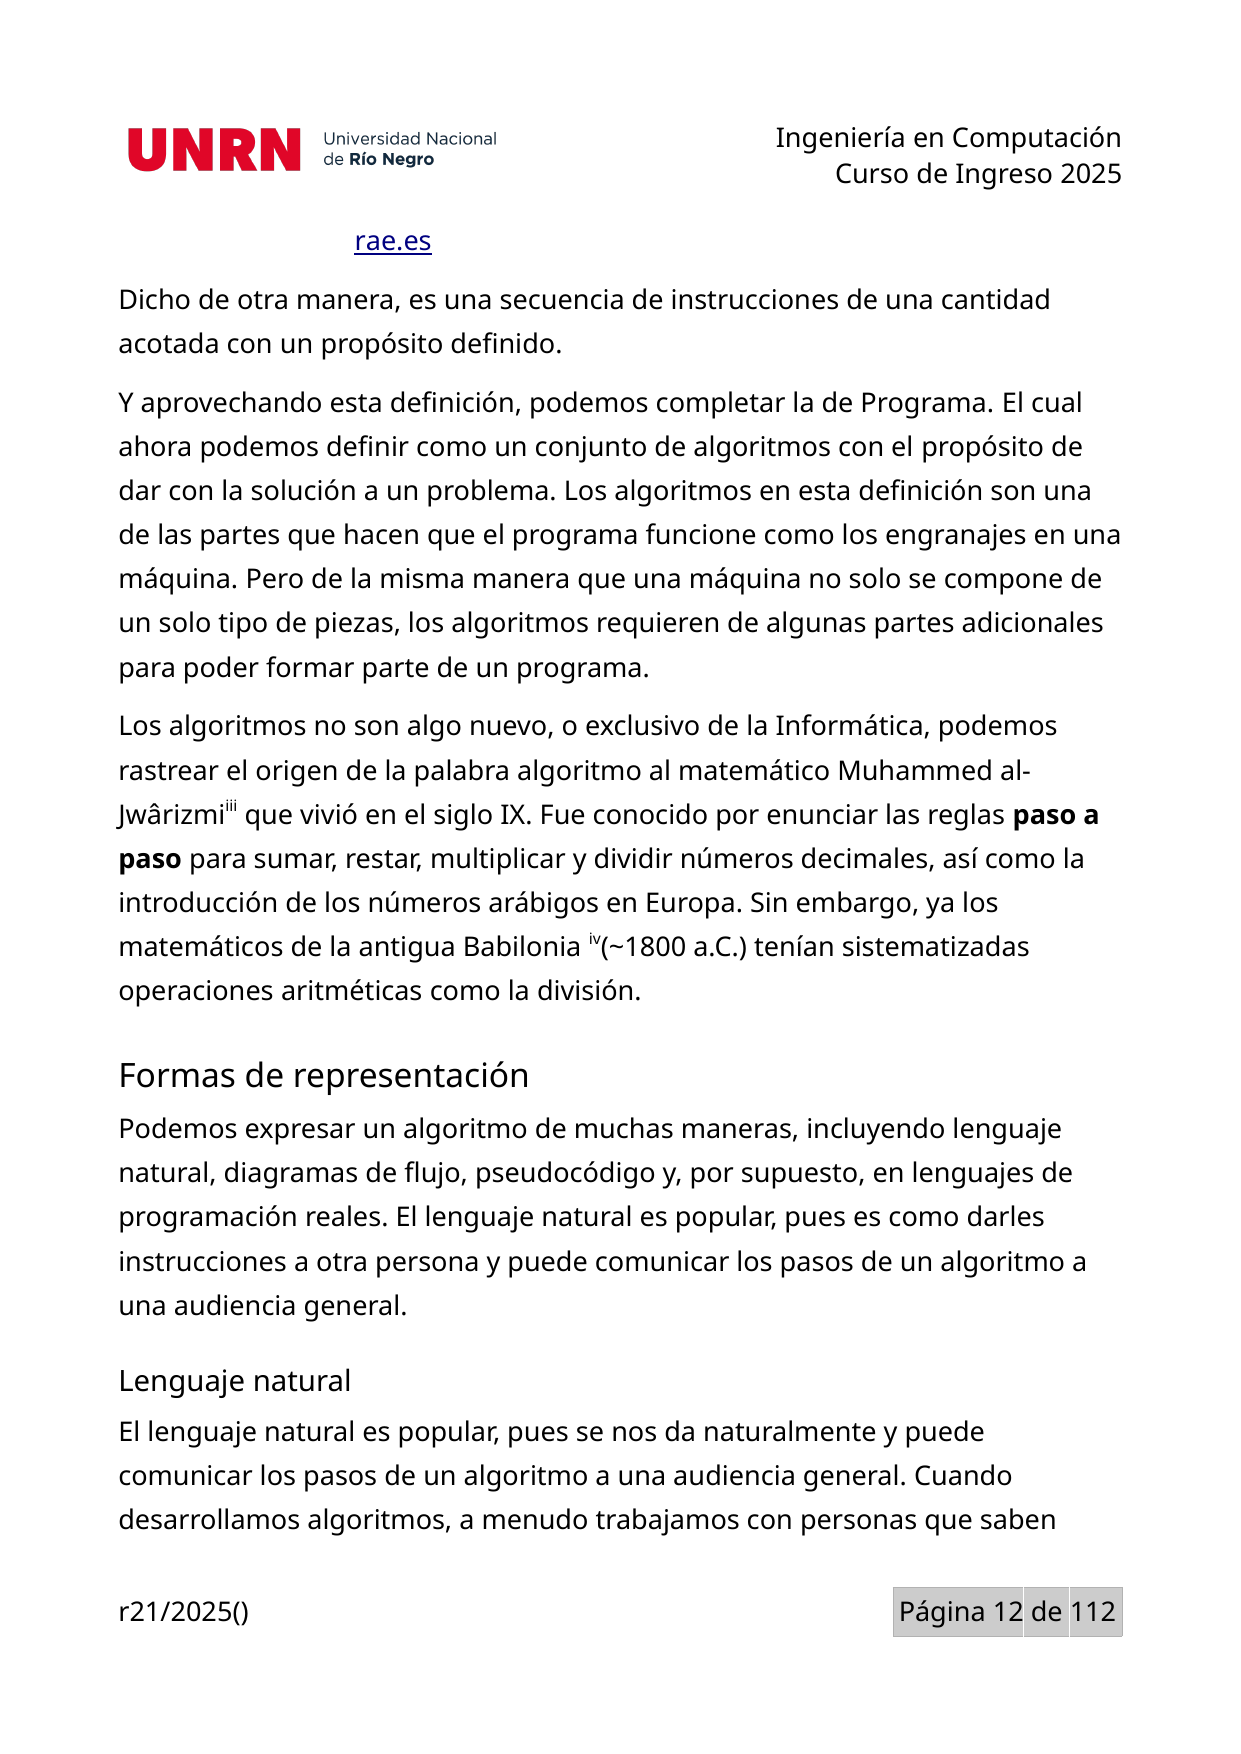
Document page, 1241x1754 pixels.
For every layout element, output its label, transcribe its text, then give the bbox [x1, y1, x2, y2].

text Podemos expresar un algoritmo de muchas maneras, incluyendo lenguaje natural, diagramas de flujo, pseudocódigo y, por supuesto, en lenguajes de programación reales. El lenguaje natural es popular, pues es como darles instrucciones a otra persona y puede comunicar los pasos de un algoritmo a una audiencia general. [118, 1109, 1122, 1323]
text Y aprovechando esta definición, podemos completar la de Programa. El cual ahora podemos definir como un conjunto de algoritmos con el propósito de dar con la solución a un problema. Los algoritmos en esta definición son una de las partes que hacen que el programa funcione como los engranajes en una máquina. Pero de la misma manera que una máquina no solo se compone de un solo tipo de piezas, los algoritmos requieren de algunas partes adicionales para poder formar parte de un programa. [118, 383, 1122, 685]
subtitle Lenguaje natural [118, 1359, 1122, 1399]
text Dicho de otra manera, es una secuencia de instrucciones de una cantidad acotada con un propósito definido. [118, 280, 1122, 361]
text Los algoritmos no son algo nuevo, o exclusivo de la Informática, podemos rastrear el origen de la palabra algoritmo al matemático Muhammed al-Jwârizmi que vivió en el siglo IX. Fue conocido por enunciar las reglas paso a paso para sumar, restar, multiplicar y dividir números decimales, así como la introducción de los números arábigos en Europa. Sin embargo, ya los matemáticos de la antigua Babilonia (~1800 a.C.) tenían sistematizadas operaciones aritméticas como la división. [118, 707, 1122, 1009]
text El lenguaje natural es popular, pues se nos da naturalmente y puede comunicar los pasos de un algoritmo a una audiencia general. Cuando desarrollamos algoritmos, a menudo trabajamos con personas que saben [118, 1412, 1122, 1537]
text rae.es [354, 221, 1122, 258]
subtitle Formas de representación [118, 1051, 1122, 1097]
picture [118, 118, 505, 180]
